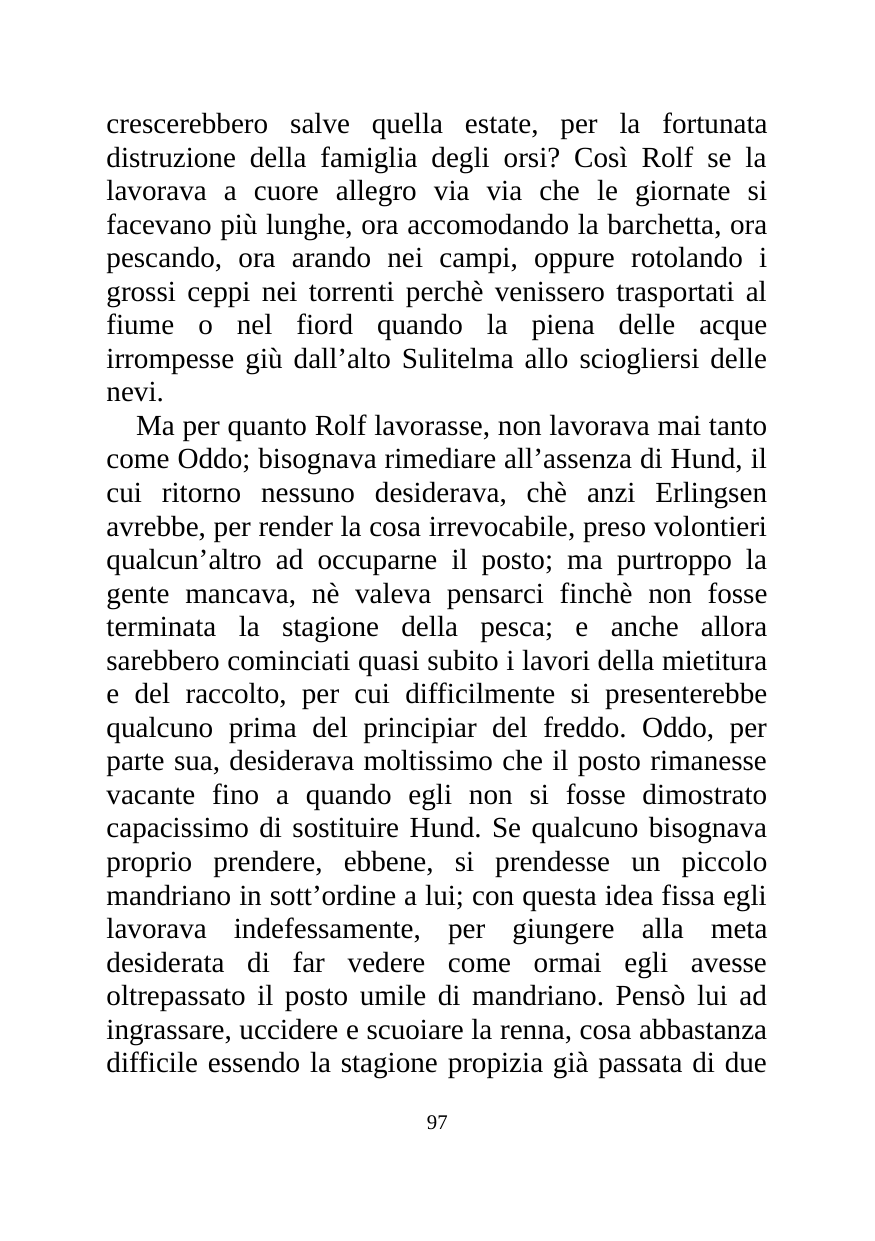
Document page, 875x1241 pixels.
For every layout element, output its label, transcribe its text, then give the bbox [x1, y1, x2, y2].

text Ma per quanto Rolf lavorasse, non lavorava mai tanto come Oddo; bisognava rimediare all’assenza di Hund, il cui ritorno nessuno desiderava, chè anzi Erlingsen avrebbe, per render la cosa irrevocabile, preso volontieri qualcun’altro ad occuparne il posto; ma purtroppo la gente mancava, nè valeva pensarci finchè non fosse terminata la stagione della pesca; e anche allora sarebbero cominciati quasi subito i lavori della mietitura e del raccolto, per cui difficilmente si presenterebbe qualcuno prima del principiar del freddo. Oddo, per parte sua, desiderava moltissimo che il posto rimanesse vacante fino a quando egli non si fosse dimostrato capacissimo di sostituire Hund. Se qualcuno bisognava proprio prendere, ebbene, si prendesse un piccolo mandriano in sott’ordine a lui; con questa idea fissa egli lavorava indefessamente, per giungere alla meta desiderata di far vedere come ormai egli avesse oltrepassato il posto umile di mandriano. Pensò lui ad ingrassare, uccidere e scuoiare la renna, cosa abbastanza difficile essendo la stagione propizia già passata di due [106, 408, 768, 1079]
text crescerebbero salve quella estate, per la fortunata distruzione della famiglia degli orsi? Così Rolf se la lavorava a cuore allegro via via che le giornate si facevano più lunghe, ora accomodando la barchetta, ora pescando, ora arando nei campi, oppure rotolando i grossi ceppi nei torrenti perchè venissero trasportati al fiume o nel fiord quando la piena delle acque irrompesse giù dall’alto Sulitelma allo sciogliersi delle nevi. [106, 106, 768, 408]
